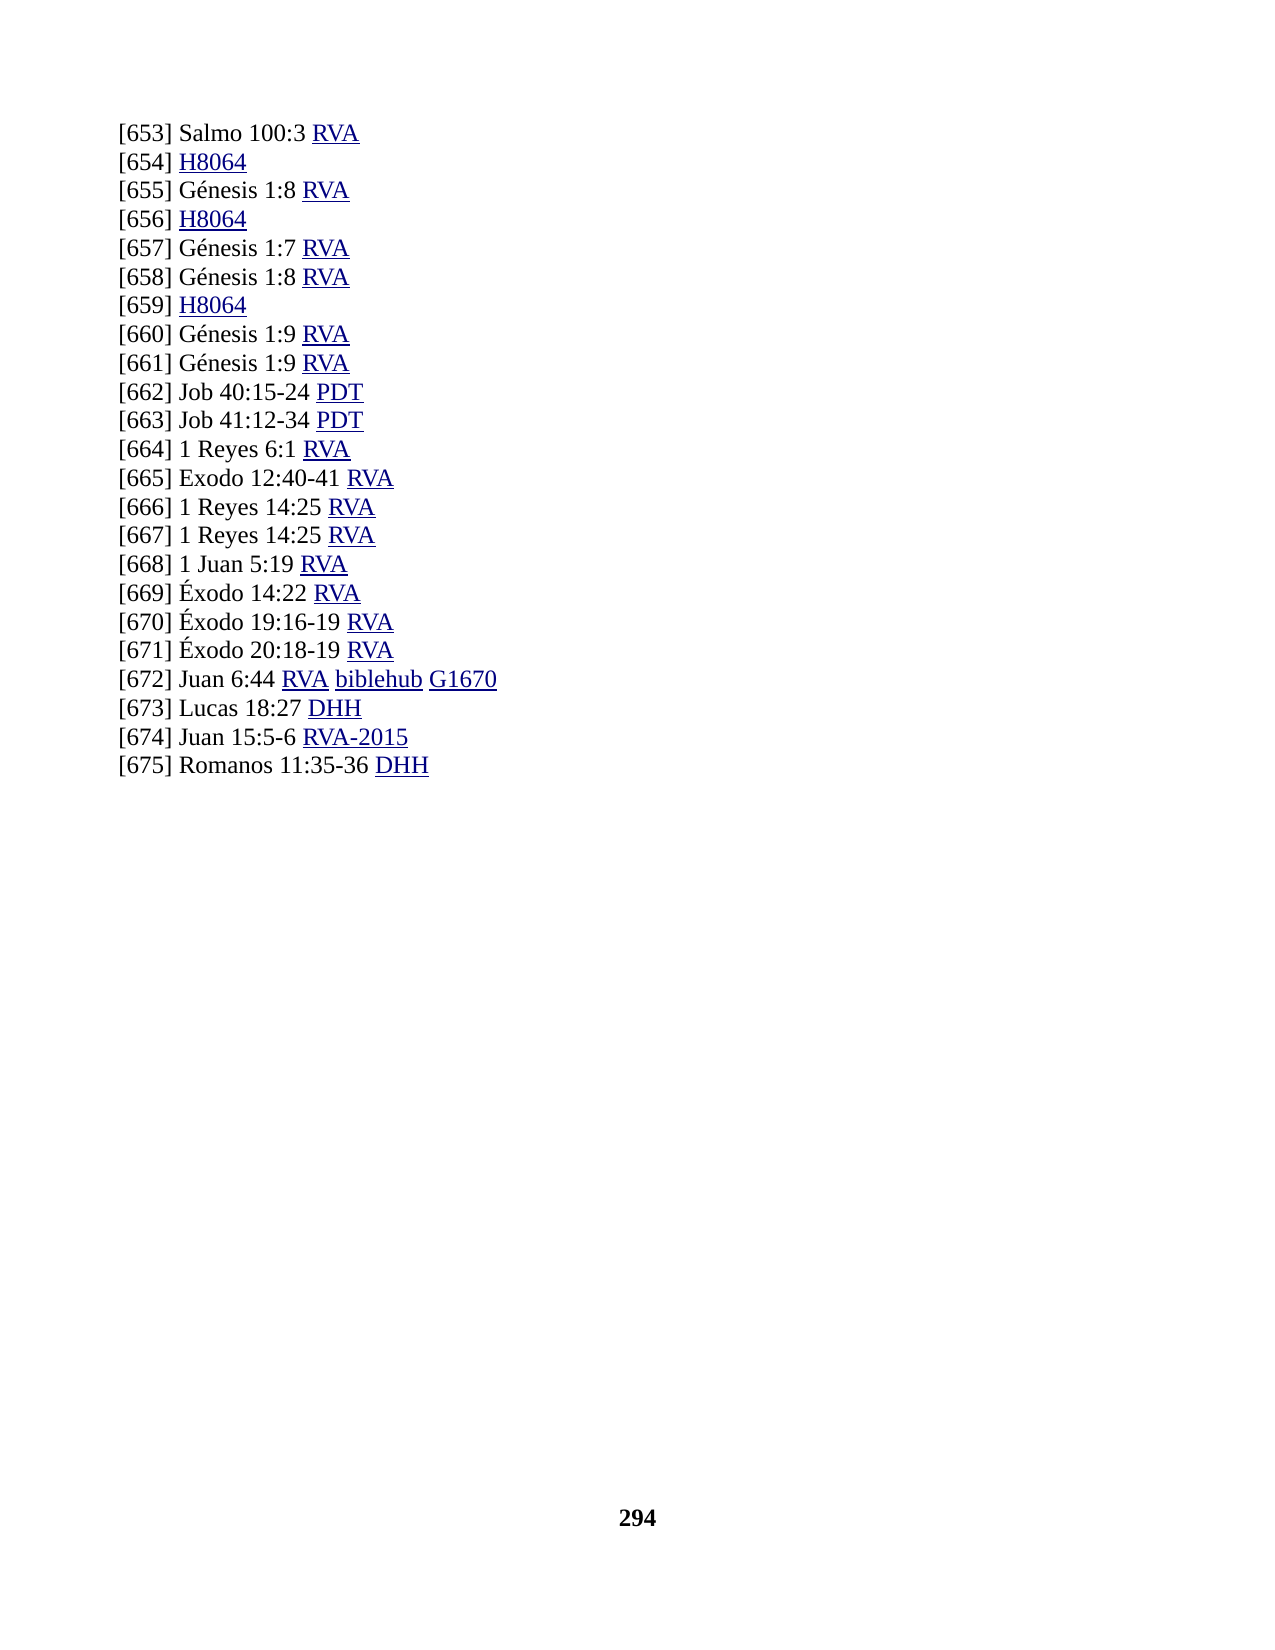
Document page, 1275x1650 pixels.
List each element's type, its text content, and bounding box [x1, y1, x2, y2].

text Exodo 12:40-41 RVA [118, 463, 1157, 492]
text Job 41:12-34 PDT [118, 406, 1157, 434]
text Génesis 1:7 RVA [118, 233, 1157, 262]
text Romanos 11:35-36 DHH [118, 751, 1157, 779]
text 1 Reyes 14:25 RVA [118, 492, 1157, 521]
text Génesis 1:9 RVA [118, 319, 1157, 348]
text Job 40:15-24 PDT [118, 377, 1157, 406]
text 1 Reyes 14:25 RVA [118, 521, 1157, 549]
text Éxodo 20:18-19 RVA [118, 636, 1157, 664]
text H8064 [118, 291, 1157, 319]
text Génesis 1:8 RVA [118, 262, 1157, 291]
text Salmo 100:3 RVA [118, 118, 1157, 147]
text Éxodo 19:16-19 RVA [118, 607, 1157, 636]
text Génesis 1:8 RVA [118, 176, 1157, 204]
text Juan 15:5-6 RVA-2015 [118, 722, 1157, 751]
text H8064 [118, 147, 1157, 176]
text 1 Reyes 6:1 RVA [118, 434, 1157, 463]
text Juan 6:44 RVA biblehub G1670 [118, 664, 1157, 693]
text 1 Juan 5:19 RVA [118, 549, 1157, 578]
text Lucas 18:27 DHH [118, 693, 1157, 722]
text Génesis 1:9 RVA [118, 348, 1157, 377]
text H8064 [118, 204, 1157, 233]
text Éxodo 14:22 RVA [118, 578, 1157, 607]
